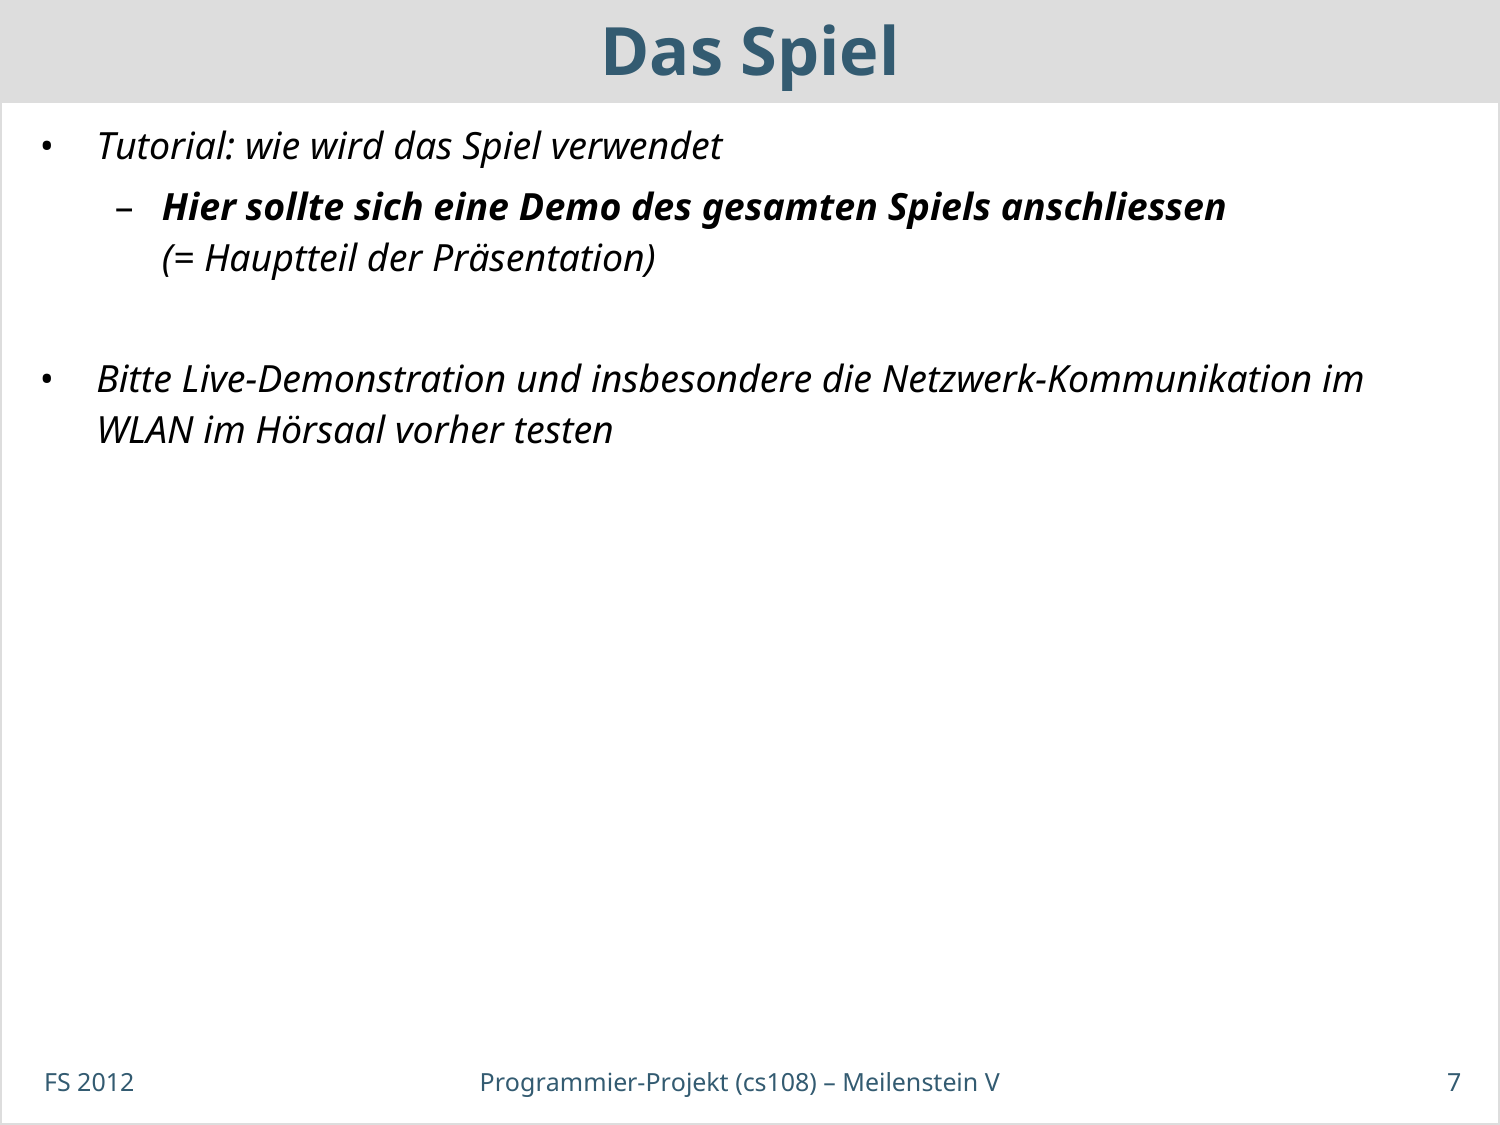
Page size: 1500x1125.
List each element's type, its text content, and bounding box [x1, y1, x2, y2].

text_box 10 [1375, 1058, 1477, 1097]
title Das Spiel [0, 0, 1500, 100]
text_box Programmier-Projekt (cs108) – Meilenstein V [300, 1058, 1201, 1107]
list Tutorial: wie wird das Spiel verwendet Hier sollte sich eine Demo des gesamten Spiels anschliessen (= Hauptteil der Präsentation) Bitte Live-Demonstration und insbesondere die Netzwerk-Kommunikation im WLAN im Hörsaal vorher testen [24, 112, 1476, 1001]
text_box FS 2012 [29, 1058, 195, 1097]
